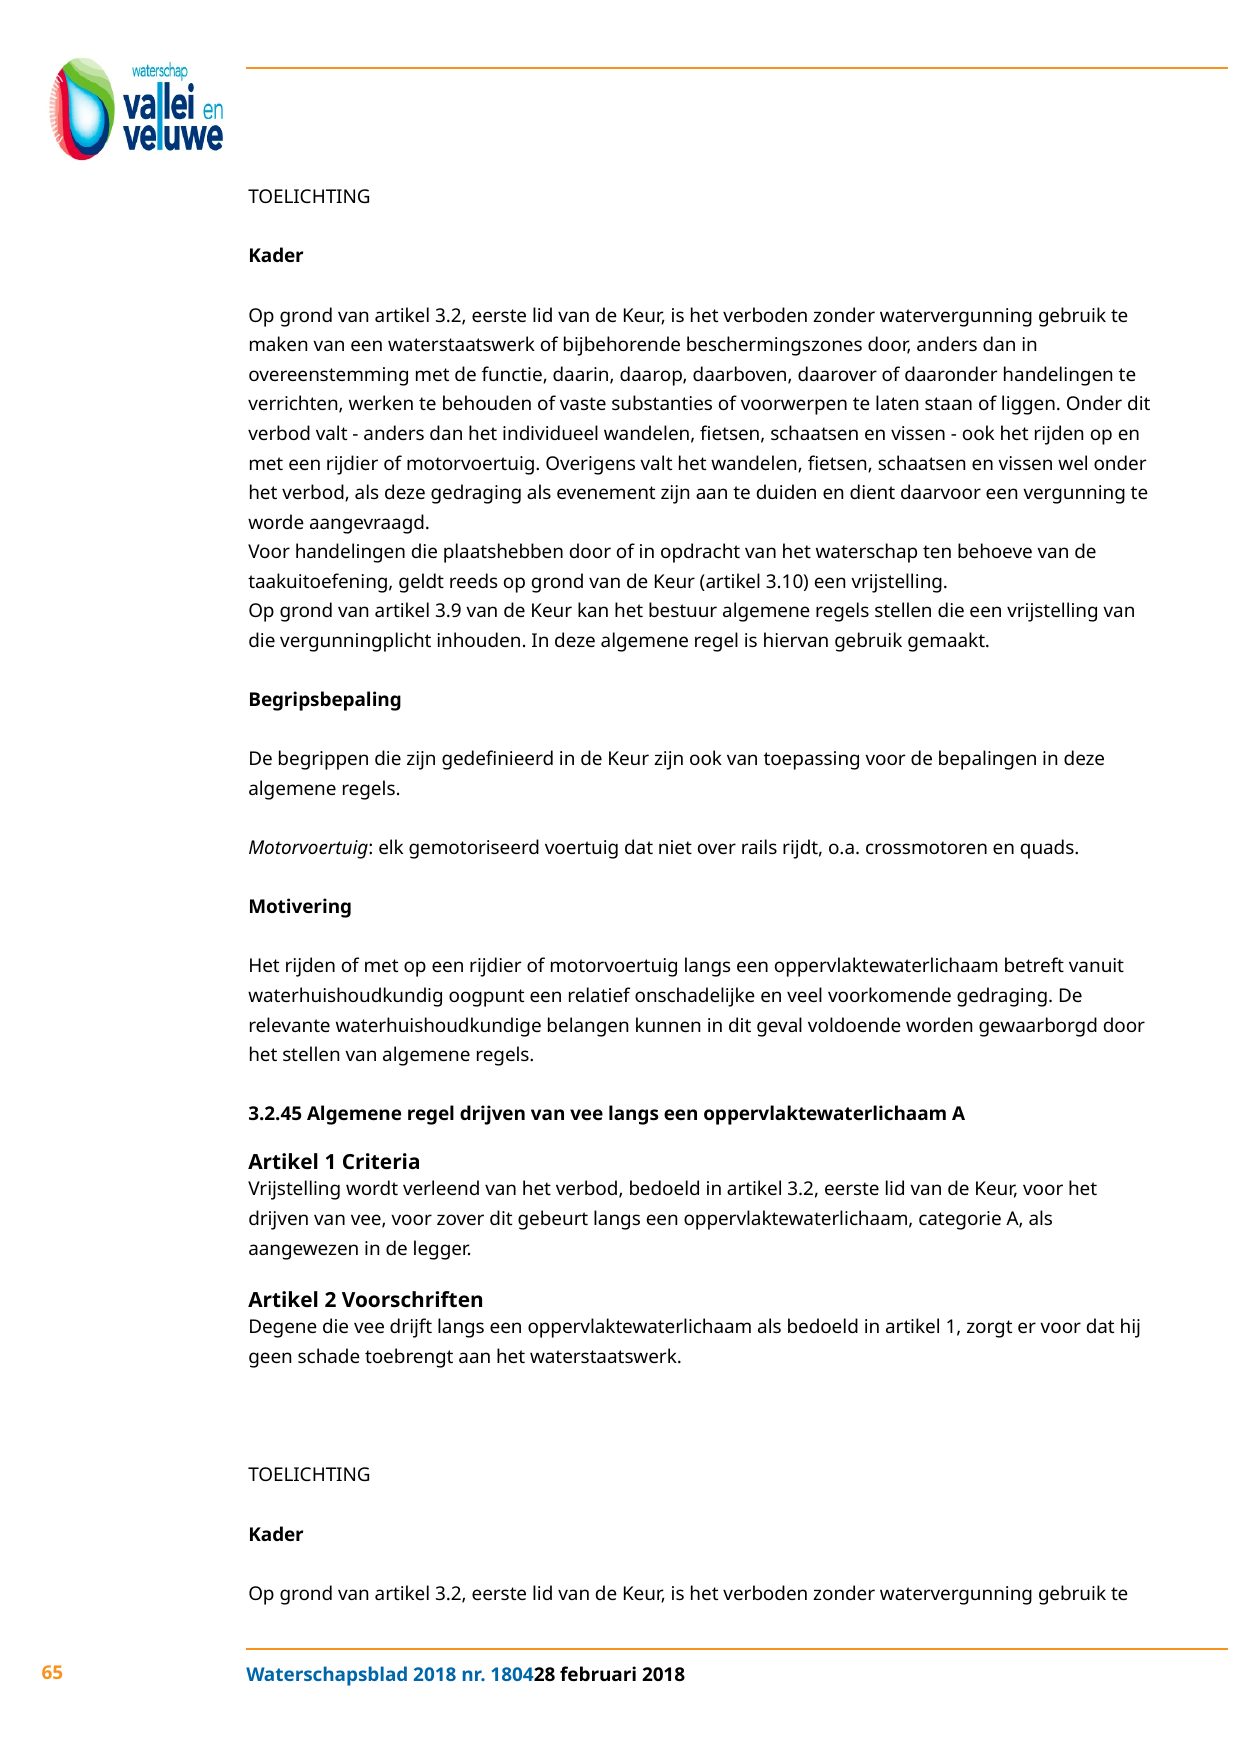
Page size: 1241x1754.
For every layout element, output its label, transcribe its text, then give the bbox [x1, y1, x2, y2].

text Begripsbepaling [248, 686, 1152, 712]
text TOELICHTING [248, 183, 1152, 209]
text Voor handelingen die plaatshebben door of in opdracht van het waterschap ten behoeve van de taakuitoefening, geldt reeds op grond van de Keur (artikel 3.10) een vrijstelling. [248, 538, 1152, 594]
text Het rijden of met op een rijdier of motorvoertuig langs een oppervlaktewaterlichaam betreft vanuit waterhuishoudkundig oogpunt een relatief onschadelijke en veel voorkomende gedraging. De relevante waterhuishoudkundige belangen kunnen in dit geval voldoende worden gewaarborgd door het stellen van algemene regels. [248, 953, 1152, 1067]
text Degene die vee drijft langs een oppervlaktewaterlichaam als bedoeld in artikel 1, zorgt er voor dat hij geen schade toebrengt aan het waterstaatswerk. [248, 1314, 1152, 1369]
text Kader [248, 1521, 1152, 1546]
text Vrijstelling wordt verleend van het verbod, bedoeld in artikel 3.2, eerste lid van de Keur, voor het drijven van vee, voor zover dit gebeurt langs een oppervlaktewaterlichaam, categorie A, als aangewezen in de legger. [248, 1176, 1152, 1261]
text Motivering [248, 893, 1152, 919]
text Op grond van artikel 3.2, eerste lid van de Keur, is het verboden zonder watervergunning gebruik te [248, 1580, 1152, 1606]
text Motorvoertuig: elk gemotoriseerd voertuig dat niet over rails rijdt, o.a. crossmotoren en quads. [248, 834, 1152, 860]
text De begrippen die zijn gedefinieerd in de Keur zijn ook van toepassing voor de bepalingen in deze algemene regels. [248, 746, 1152, 801]
text Artikel 2 Voorschriften [248, 1285, 1152, 1314]
text Kader [248, 243, 1152, 268]
text Op grond van artikel 3.2, eerste lid van de Keur, is het verboden zonder watervergunning gebruik te maken van een waterstaatswerk of bijbehorende beschermingszones door, anders dan in overeenstemming met de functie, daarin, daarop, daarboven, daarover of daaronder handelingen te verrichten, werken te behouden of vaste substanties of voorwerpen te laten staan of liggen. Onder dit verbod valt - anders dan het individueel wandelen, fietsen, schaatsen en vissen - ook het rijden op en met een rijdier of motorvoertuig. Overigens valt het wandelen, fietsen, schaatsen en vissen wel onder het verbod, als deze gedraging als evenement zijn aan te duiden en dient daarvoor een vergunning te worde aangevraagd. [248, 302, 1152, 535]
text TOELICHTING [248, 1462, 1152, 1487]
text 3.2.45 Algemene regel drijven van vee langs een oppervlaktewaterlichaam A [248, 1101, 1152, 1126]
picture [41, 47, 231, 172]
text Op grond van artikel 3.9 van de Keur kan het bestuur algemene regels stellen die een vrijstelling van die vergunningplicht inhouden. In deze algemene regel is hiervan gebruik gemaakt. [248, 598, 1152, 653]
text Artikel 1 Criteria [248, 1147, 1152, 1176]
